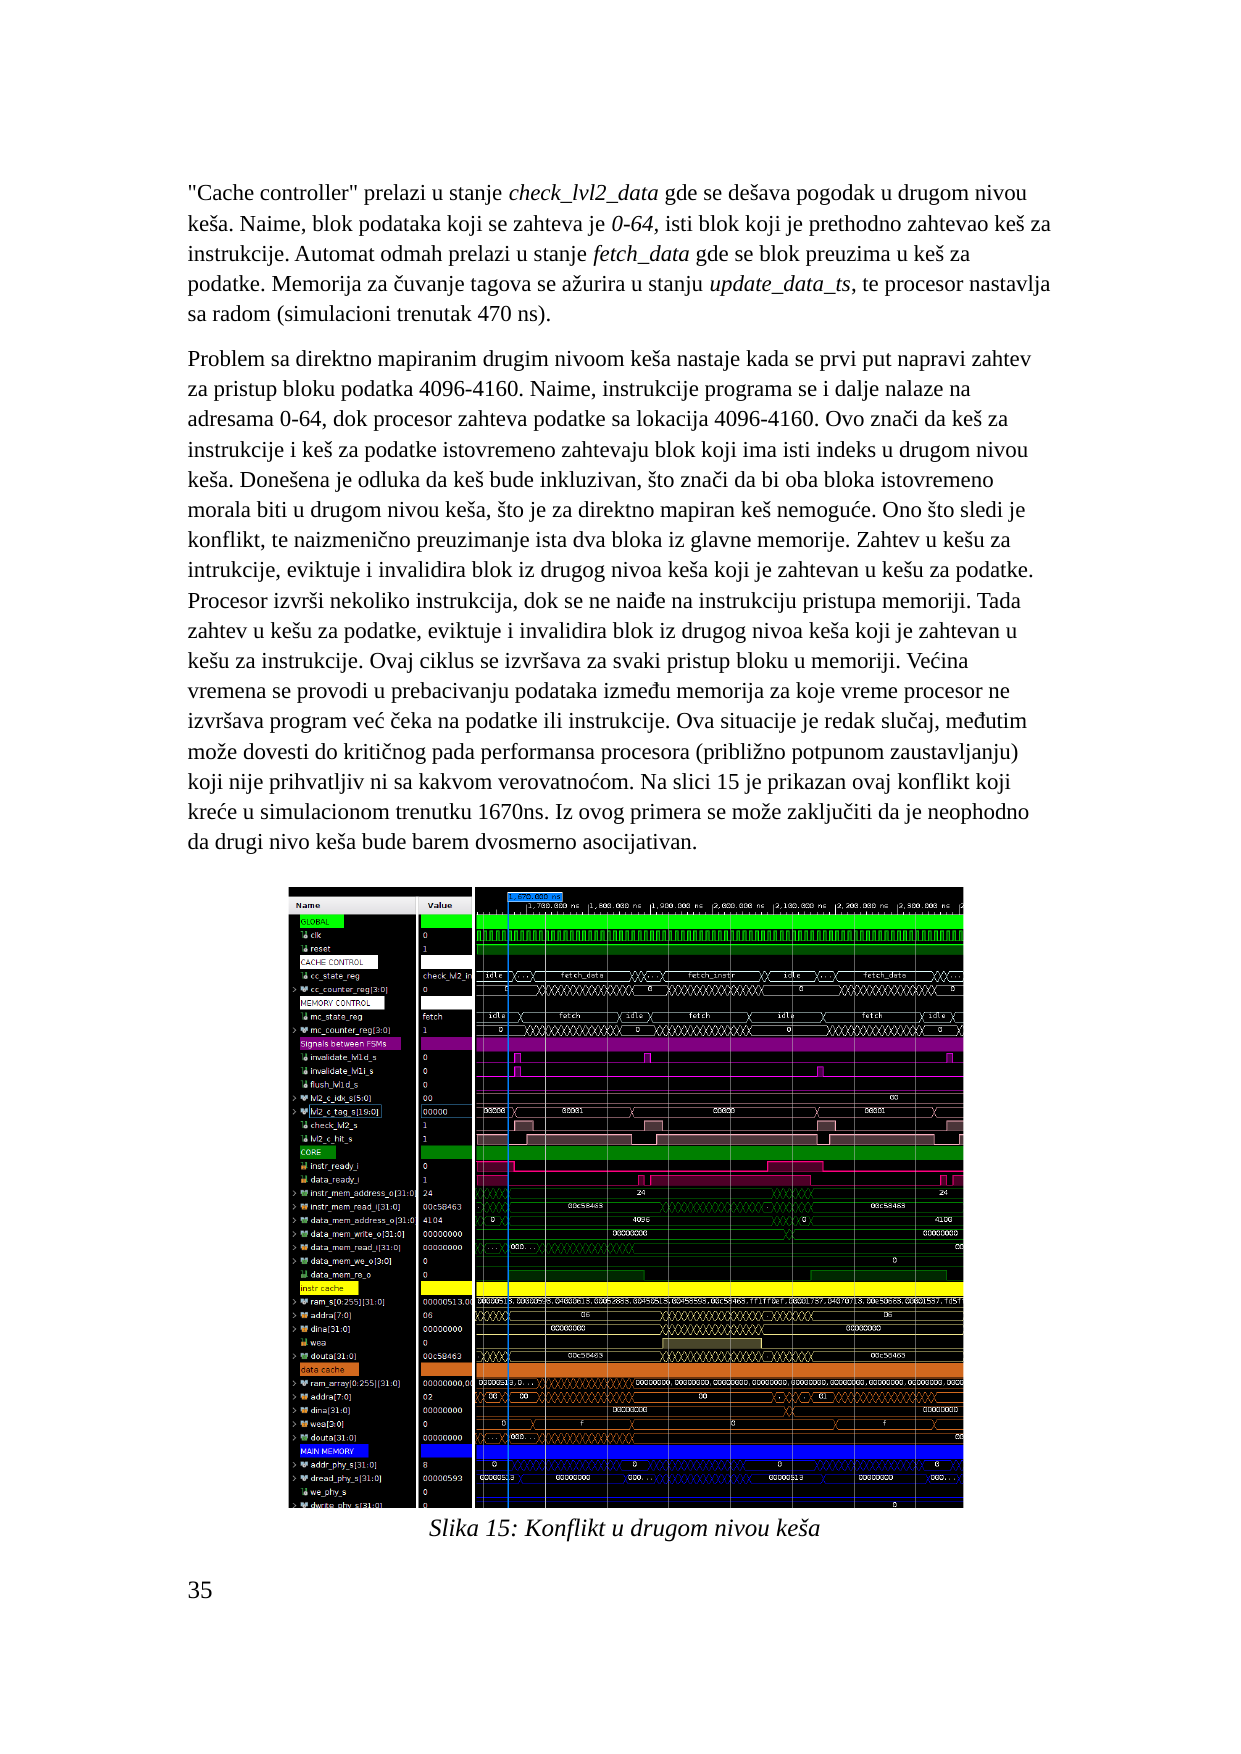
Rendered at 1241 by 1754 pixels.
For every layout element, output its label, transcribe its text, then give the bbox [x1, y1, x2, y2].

picture [288, 887, 964, 1508]
text "Cache controller" prelazi u stanje check_lvl2_data gde se dešava pogodak u drugom nivou keša. Naime, blok podataka koji se zahteva je 0-64, isti blok koji je prethodno zahtevao keš za instrukcije. Automat odmah prelazi u stanje fetch_data gde se blok preuzima u keš za podatke. Memorija za čuvanje tagova se ažurira u stanju update_data_ts, te procesor nastavlja sa radom (simulacioni trenutak 470 ns). [187, 179, 1053, 327]
text Slika 15: Konflikt u drugom nivou keša [288, 1508, 963, 1542]
text Problem sa direktno mapiranim drugim nivoom keša nastaje kada se prvi put napravi zahtev za pristup bloku podatka 4096-4160. Naime, instrukcije programa se i dalje nalaze na adresama 0-64, dok procesor zahteva podatke sa lokacija 4096-4160. Ovo znači da keš za instrukcije i keš za podatke istovremeno zahtevaju blok koji ima isti indeks u drugom nivou keša. Donešena je odluka da keš bude inkluzivan, što znači da bi oba bloka istovremeno morala biti u drugom nivou keša, što je za direktno mapiran keš nemoguće. Ono što sledi je konflikt, te naizmenično preuzimanje ista dva bloka iz glavne memorije. Zahtev u kešu za intrukcije, eviktuje i invalidira blok iz drugog nivoa keša koji je zahtevan u kešu za podatke. Procesor izvrši nekoliko instrukcija, dok se ne naiđe na instrukciju pristupa memoriji. Tada zahtev u kešu za podatke, eviktuje i invalidira blok iz drugog nivoa keša koji je zahtevan u kešu za instrukcije. Ovaj ciklus se izvršava za svaki pristup bloku u memoriji. Većina vremena se provodi u prebacivanju podataka između memorija za koje vreme procesor ne izvršava program već čeka na podatke ili instrukcije. Ova situacije je redak slučaj, međutim može dovesti do kritičnog pada performansa procesora (približno potpunom zaustavljanju) koji nije prihvatljiv ni sa kakvom verovatnoćom. Na slici 15 je prikazan ovaj konflikt koji kreće u simulacionom trenutku 1670ns. Iz ovog primera se može zaključiti da je neophodno da drugi nivo keša bude barem dvosmerno asocijativan. [187, 345, 1053, 855]
